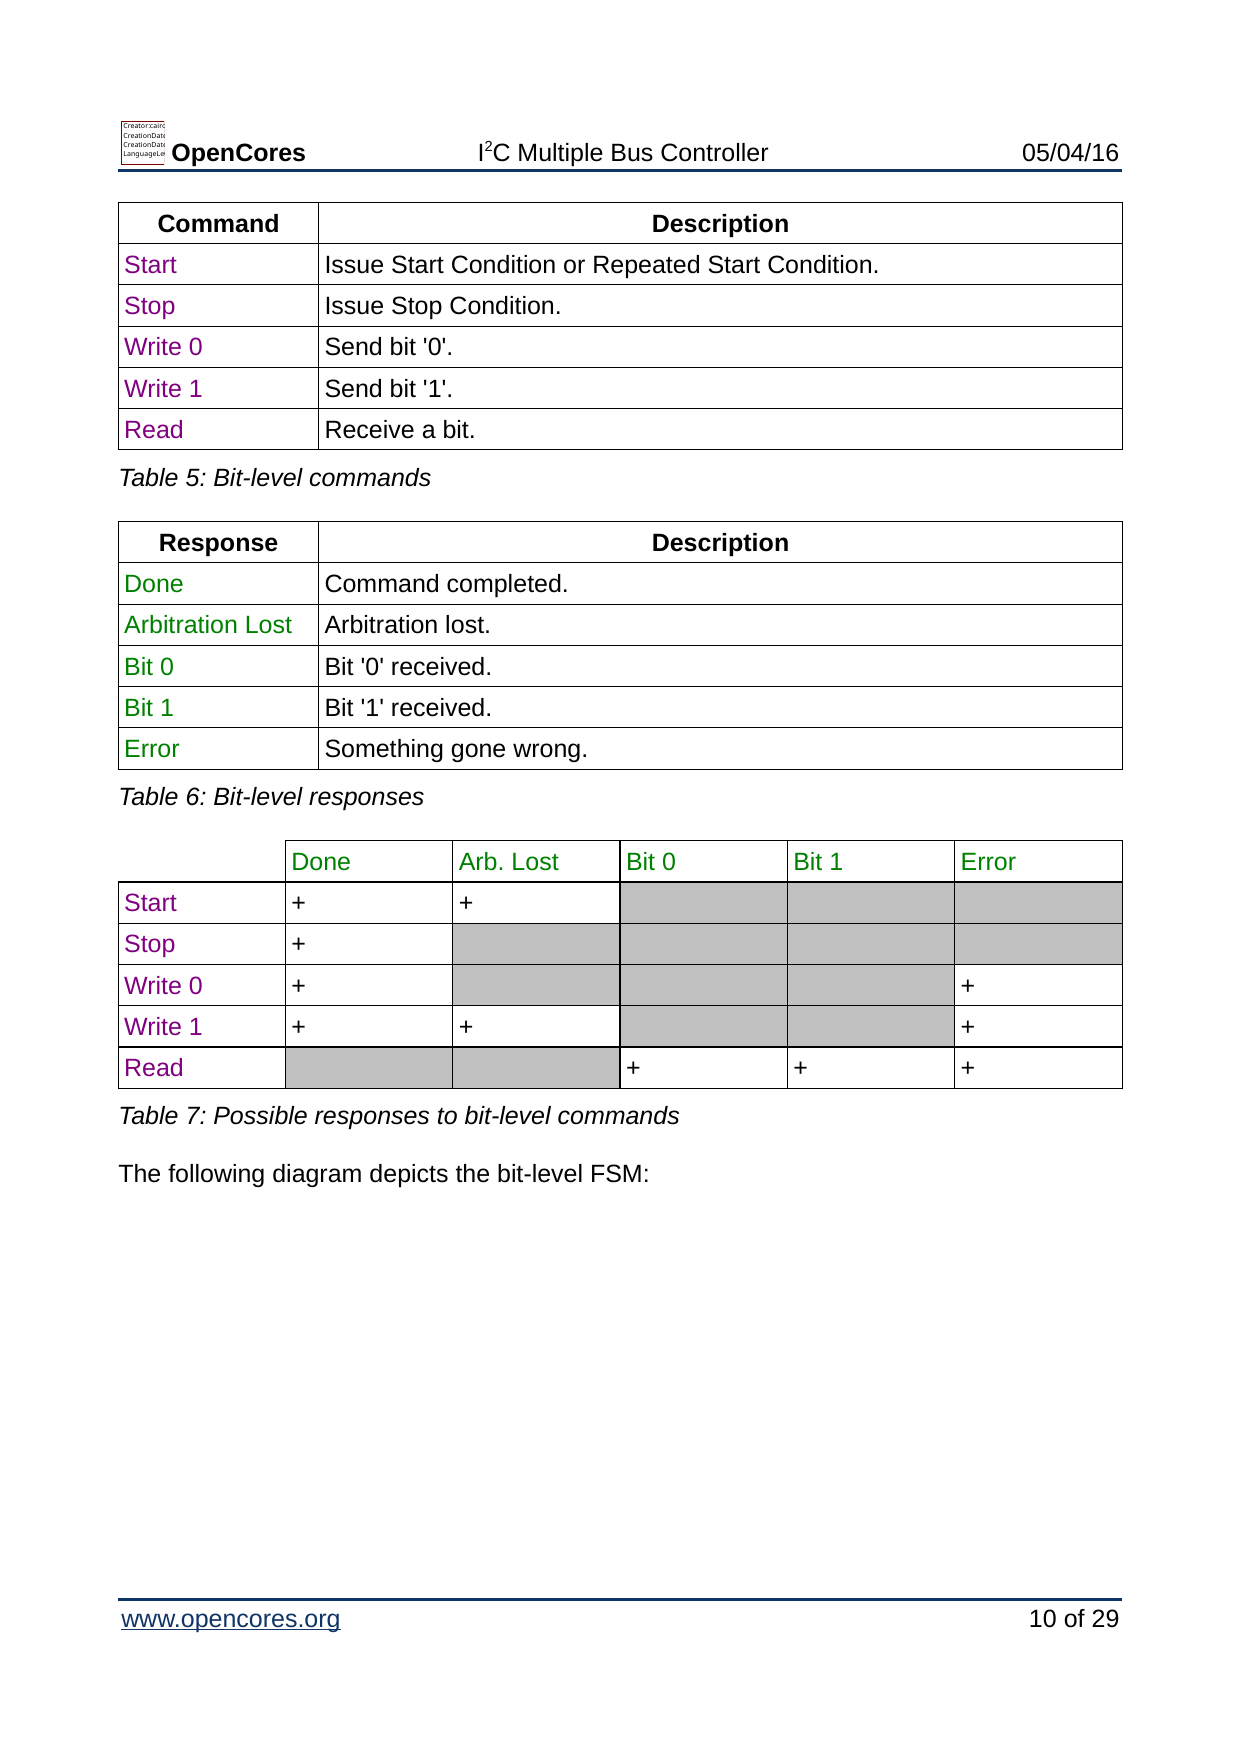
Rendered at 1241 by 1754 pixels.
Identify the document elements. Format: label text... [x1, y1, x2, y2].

table_cell [788, 883, 954, 923]
table_header Response [119, 522, 318, 562]
table_cell + [955, 1048, 1122, 1088]
table_cell + [286, 924, 452, 964]
table_cell Write 0 [119, 327, 318, 367]
table_cell + [955, 965, 1122, 1005]
table_cell Send bit '1'. [319, 368, 1122, 408]
table_cell Send bit '0'. [319, 327, 1122, 367]
table_cell Arbitration lost. [319, 605, 1122, 645]
table_cell [286, 1048, 452, 1088]
table_cell Receive a bit. [319, 409, 1122, 449]
table_cell Bit '1' received. [319, 687, 1122, 727]
table_cell Issue Start Condition or Repeated Start Condition. [319, 244, 1122, 284]
table_cell + [788, 1048, 954, 1088]
table_header Done [286, 841, 452, 881]
table_cell Read [119, 1048, 285, 1088]
table_cell Issue Stop Condition. [319, 285, 1122, 326]
table_header Arb. Lost [453, 841, 619, 881]
table_cell + [453, 883, 619, 923]
table_cell + [286, 1006, 452, 1046]
table_cell Stop [119, 285, 318, 326]
table_cell + [286, 883, 452, 923]
table_cell Write 1 [119, 1006, 285, 1046]
table_cell Error [119, 728, 318, 768]
table_cell + [621, 1048, 787, 1088]
table_cell [453, 924, 619, 964]
table_header [118, 840, 285, 881]
table_cell [621, 1006, 787, 1046]
table_cell Command completed. [319, 563, 1122, 603]
table_cell Bit 0 [119, 646, 318, 686]
text The following diagram depicts the bit-level FSM: [118, 1159, 1122, 1188]
table_cell Something gone wrong. [319, 728, 1122, 768]
table_cell [955, 924, 1122, 964]
text Table 5: Bit-level commands [118, 463, 1122, 491]
table_header Command [119, 203, 318, 243]
table_cell + [286, 965, 452, 1005]
table_cell Stop [119, 924, 285, 964]
table_cell Done [119, 563, 318, 603]
table_cell + [453, 1006, 619, 1046]
table_header Error [955, 841, 1122, 881]
table_cell [453, 965, 619, 1005]
table_header Description [319, 203, 1122, 243]
table_header Bit 1 [788, 841, 954, 881]
table_cell [955, 883, 1122, 923]
table_header Description [319, 522, 1122, 562]
table_header Bit 0 [621, 841, 787, 881]
table_cell [788, 965, 954, 1005]
text Table 6: Bit-level responses [118, 782, 1122, 811]
table_cell [621, 883, 787, 923]
table_cell + [955, 1006, 1122, 1046]
table_cell Arbitration Lost [119, 605, 318, 645]
table_cell Write 1 [119, 368, 318, 408]
table_cell [788, 1006, 954, 1046]
table_cell Write 0 [119, 965, 285, 1005]
table_cell [453, 1048, 619, 1088]
table_cell Start [119, 883, 285, 923]
table_cell [788, 924, 954, 964]
text Table 7: Possible responses to bit-level commands [118, 1101, 1122, 1130]
table_cell Bit 1 [119, 687, 318, 727]
table_cell [621, 924, 787, 964]
table_cell Start [119, 244, 318, 284]
table_cell Read [119, 409, 318, 449]
table_cell [621, 965, 787, 1005]
table_cell Bit '0' received. [319, 646, 1122, 686]
